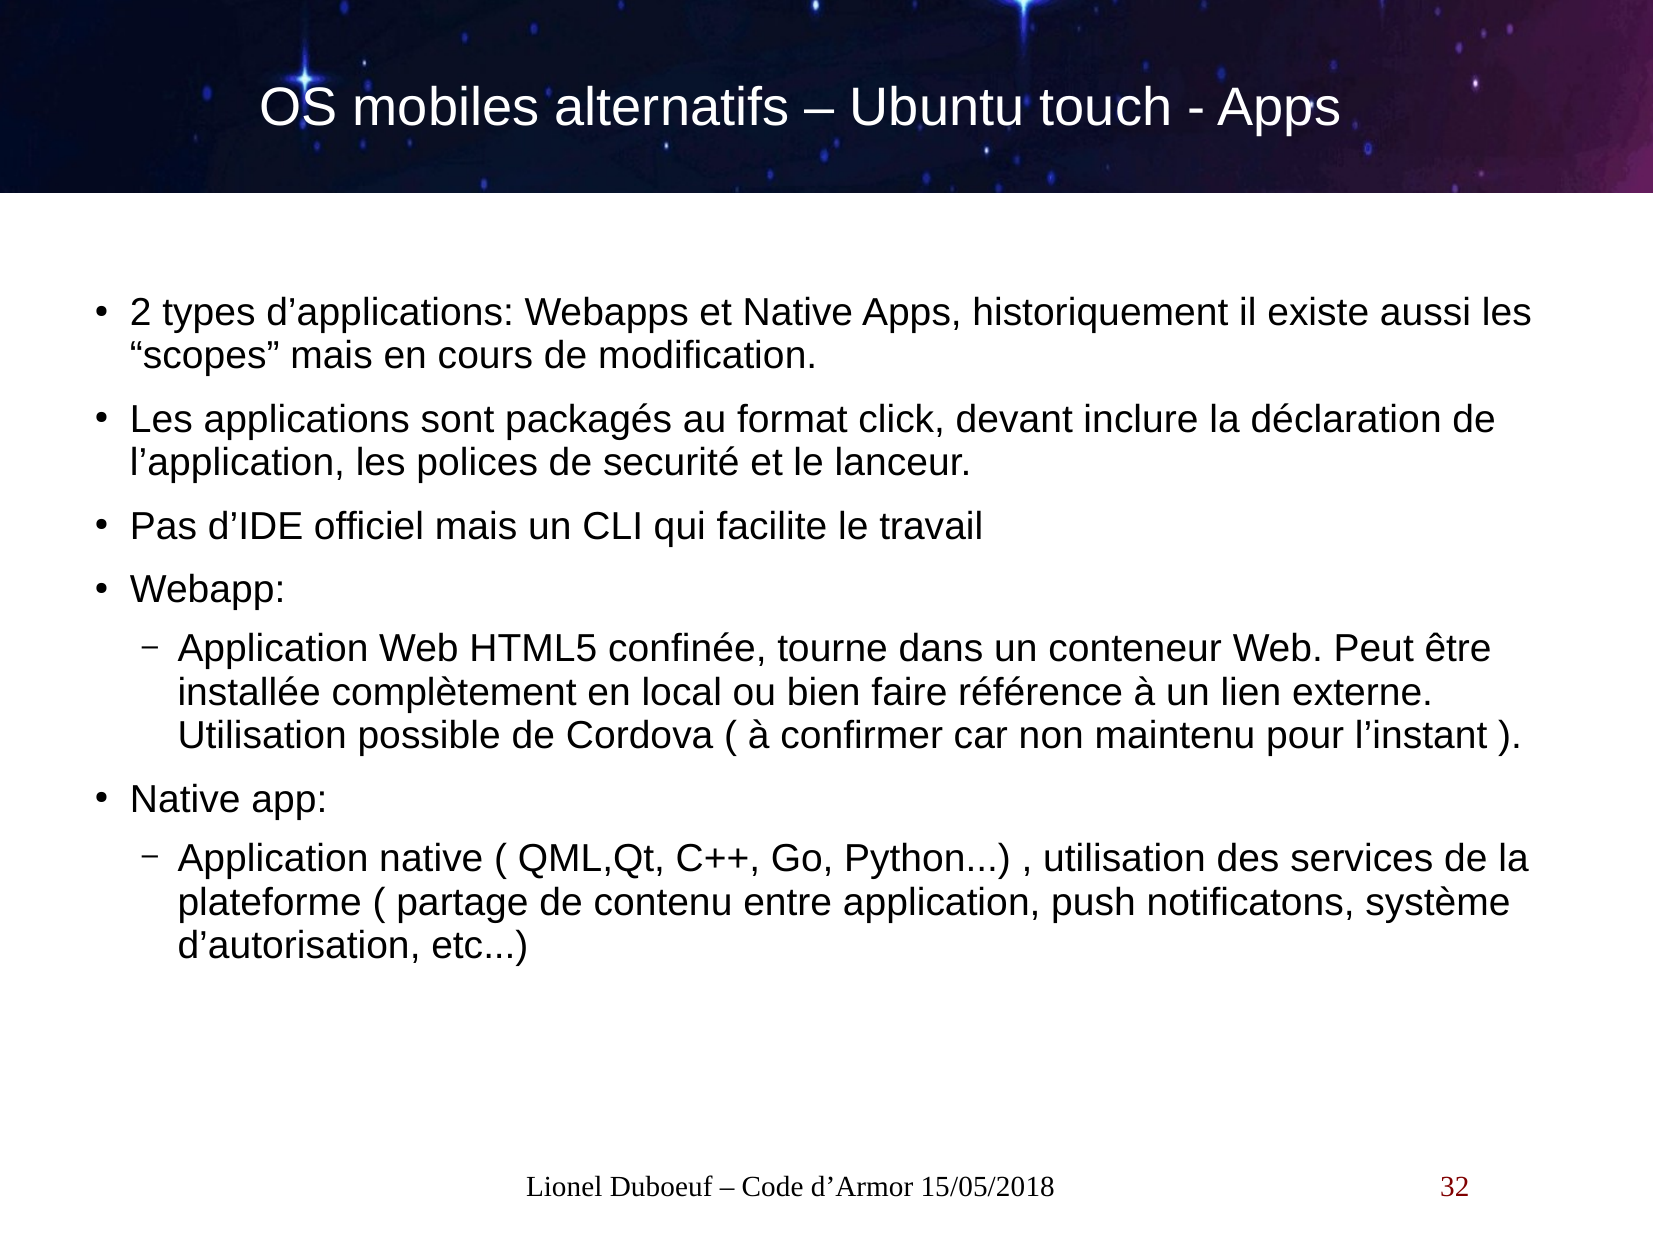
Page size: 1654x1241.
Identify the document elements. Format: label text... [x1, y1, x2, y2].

picture [0, 0, 1653, 193]
title OS mobiles alternatifs – Ubuntu touch - Apps [57, 2, 1546, 211]
list 2 types d’applications: Webapps et Native Apps, historiquement il existe aussi les “scopes” mais en cours de modification. Les applications sont packagés au format click, devant inclure la déclaration de l’application, les polices de securité et le lanceur. Pas d’IDE officiel mais un CLI qui facilite le travail Webapp: Application Web HTML5 confinée, tourne dans un conteneur Web. Peut être installée complètement en local ou bien faire référence à un lien externe. Utilisation possible de Cordova ( à confirmer car non maintenu pour l’instant ). Native app: Application native ( QML,Qt, C++, Go, Python...) , utilisation des services de la plateforme ( partage de contenu entre application, push notificatons, système d’autorisation, etc...) [82, 290, 1571, 1010]
